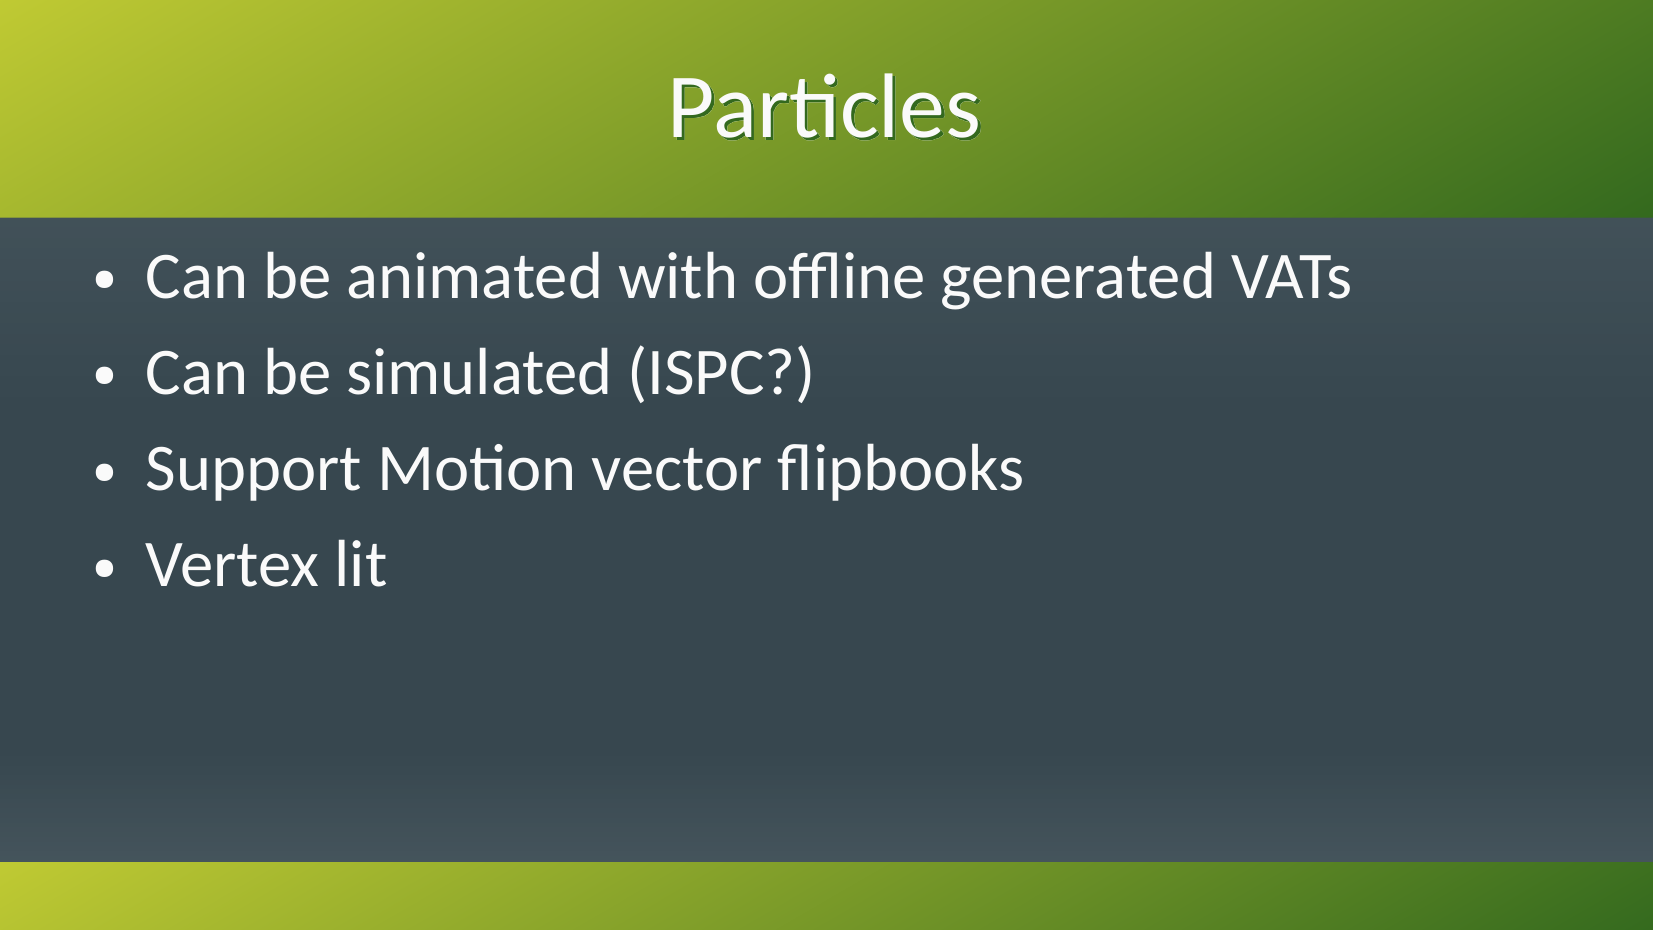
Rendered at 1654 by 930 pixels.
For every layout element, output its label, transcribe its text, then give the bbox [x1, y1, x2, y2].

list Can be animated with offline generated VATs Can be simulated (ISPC?) Support Motion vector flipbooks Vertex lit [74, 248, 1575, 825]
title Particles [74, 37, 1575, 193]
